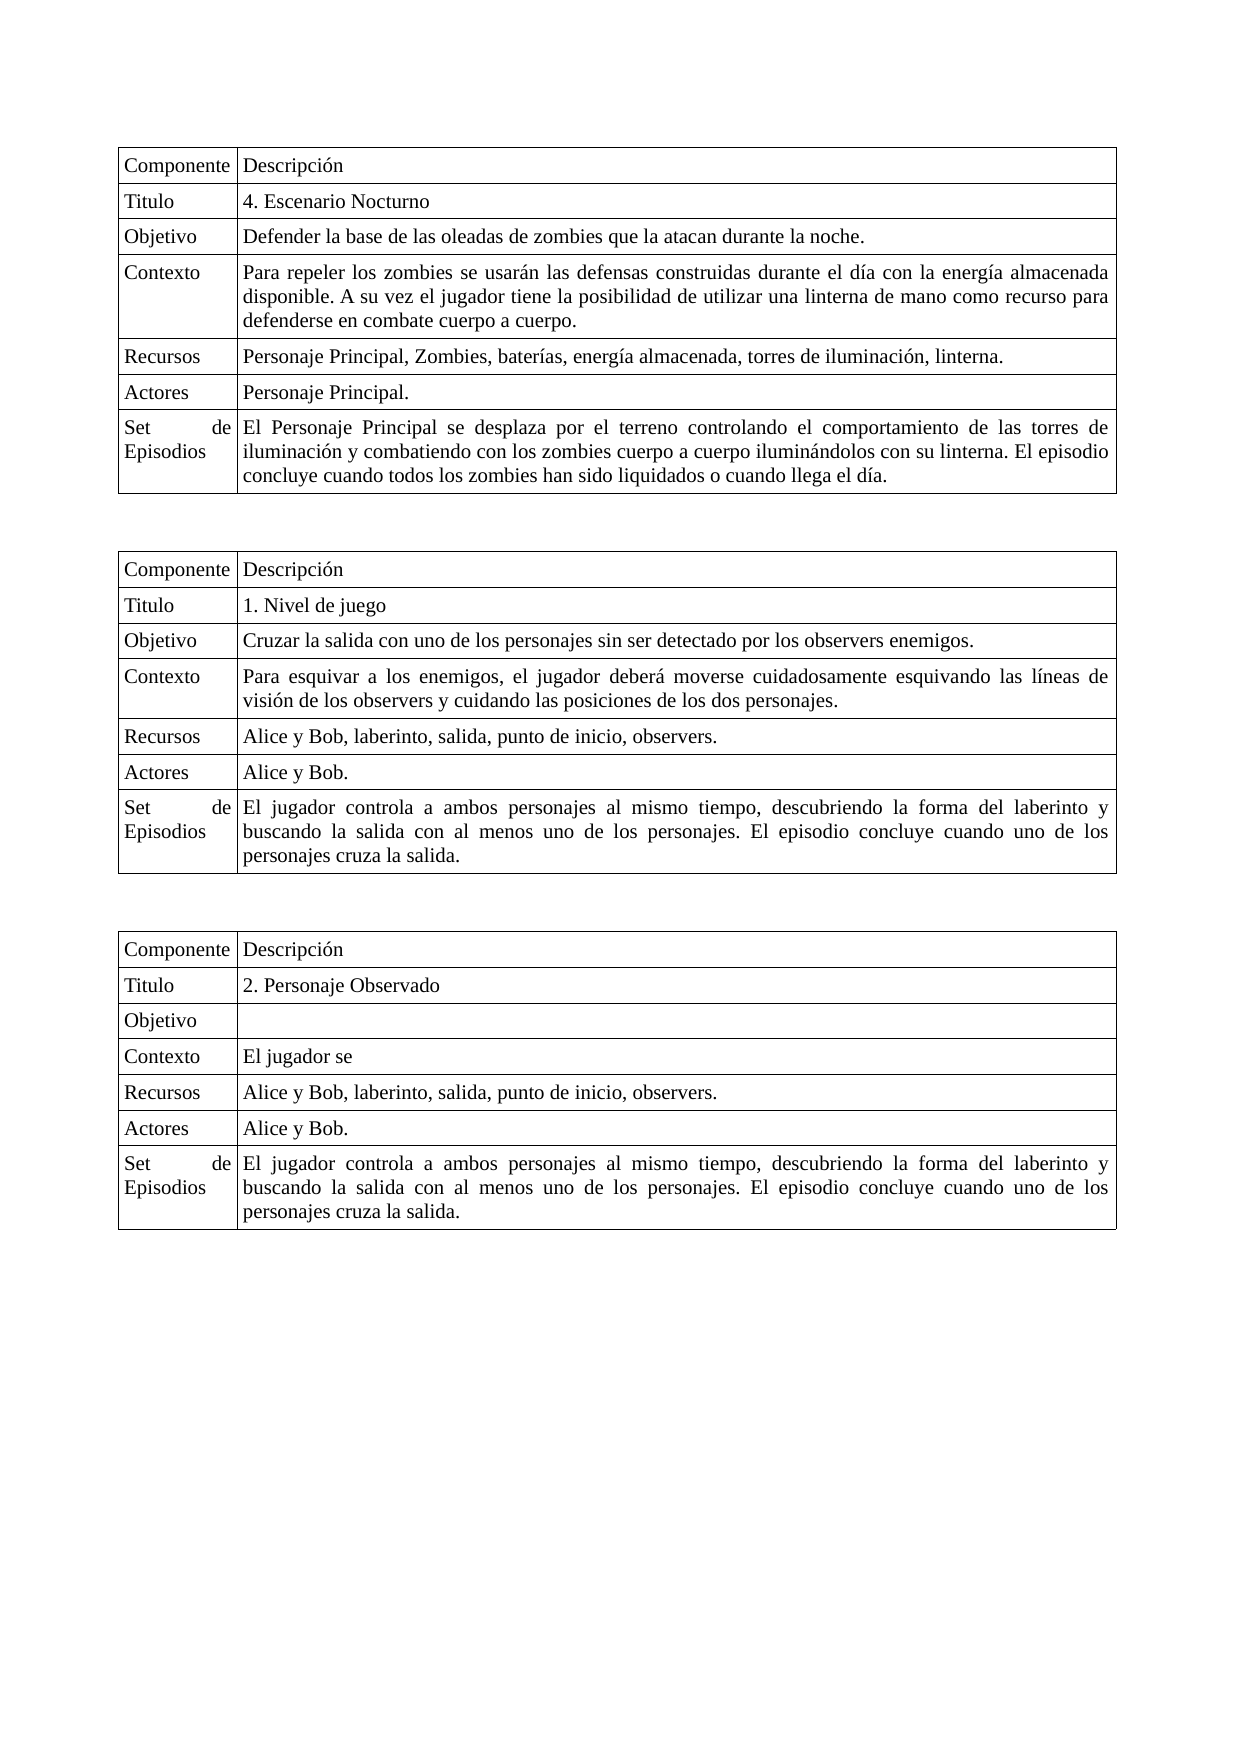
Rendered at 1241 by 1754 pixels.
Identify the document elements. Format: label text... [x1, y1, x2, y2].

table_header Componente [119, 552, 237, 587]
table_cell Para esquivar a los enemigos, el jugador deberá moverse cuidadosamente esquivando las líneas de visión de los observers y cuidando las posiciones de los dos personajes. [238, 659, 1116, 718]
table_cell Objetivo [119, 1004, 237, 1038]
table_cell Alice y Bob. [238, 1111, 1116, 1145]
table_header Componente [119, 932, 237, 967]
table_cell Titulo [119, 968, 237, 1002]
table_cell Recursos [119, 1075, 237, 1109]
table_cell Actores [119, 755, 237, 789]
table_cell El Personaje Principal se desplaza por el terreno controlando el comportamiento de las torres de iluminación y combatiendo con los zombies cuerpo a cuerpo iluminándolos con su linterna. El episodio concluye cuando todos los zombies han sido liquidados o cuando llega el día. [238, 410, 1116, 493]
table_cell Objetivo [119, 624, 237, 658]
table_cell Actores [119, 375, 237, 409]
table_header Componente [119, 148, 237, 183]
table_cell Contexto [119, 659, 237, 718]
table_cell 4. Escenario Nocturno [238, 184, 1116, 218]
table_cell El jugador controla a ambos personajes al mismo tiempo, descubriendo la forma del laberinto y buscando la salida con al menos uno de los personajes. El episodio concluye cuando uno de los personajes cruza la salida. [238, 790, 1116, 873]
table_cell 1. Nivel de juego [238, 588, 1116, 622]
table_cell El jugador controla a ambos personajes al mismo tiempo, descubriendo la forma del laberinto y buscando la salida con al menos uno de los personajes. El episodio concluye cuando uno de los personajes cruza la salida. [238, 1146, 1116, 1229]
table_cell Contexto [119, 255, 237, 338]
table_cell Recursos [119, 719, 237, 754]
table_cell Set de Episodios [119, 790, 237, 873]
table_cell Contexto [119, 1039, 237, 1074]
table_cell Set de Episodios [119, 1146, 237, 1229]
table_cell Actores [119, 1111, 237, 1145]
table_cell Recursos [119, 339, 237, 374]
table_cell Cruzar la salida con uno de los personajes sin ser detectado por los observers enemigos. [238, 624, 1116, 658]
table_cell El jugador se [238, 1039, 1116, 1074]
table_cell 2. Personaje Observado [238, 968, 1116, 1002]
table_header Descripción [238, 552, 1116, 587]
table_cell Personaje Principal. [238, 375, 1116, 409]
table_cell Set de Episodios [119, 410, 237, 493]
table_cell Objetivo [119, 219, 237, 254]
table_header Descripción [238, 932, 1116, 967]
table_cell Alice y Bob. [238, 755, 1116, 789]
table_cell Alice y Bob, laberinto, salida, punto de inicio, observers. [238, 719, 1116, 754]
table_cell Defender la base de las oleadas de zombies que la atacan durante la noche. [238, 219, 1116, 254]
table_cell Alice y Bob, laberinto, salida, punto de inicio, observers. [238, 1075, 1116, 1109]
table_cell Para repeler los zombies se usarán las defensas construidas durante el día con la energía almacenada disponible. A su vez el jugador tiene la posibilidad de utilizar una linterna de mano como recurso para defenderse en combate cuerpo a cuerpo. [238, 255, 1116, 338]
table_cell Personaje Principal, Zombies, baterías, energía almacenada, torres de iluminación, linterna. [238, 339, 1116, 374]
table_cell Titulo [119, 588, 237, 622]
table_cell Titulo [119, 184, 237, 218]
table_header Descripción [238, 148, 1116, 183]
table_cell [238, 1004, 1116, 1038]
